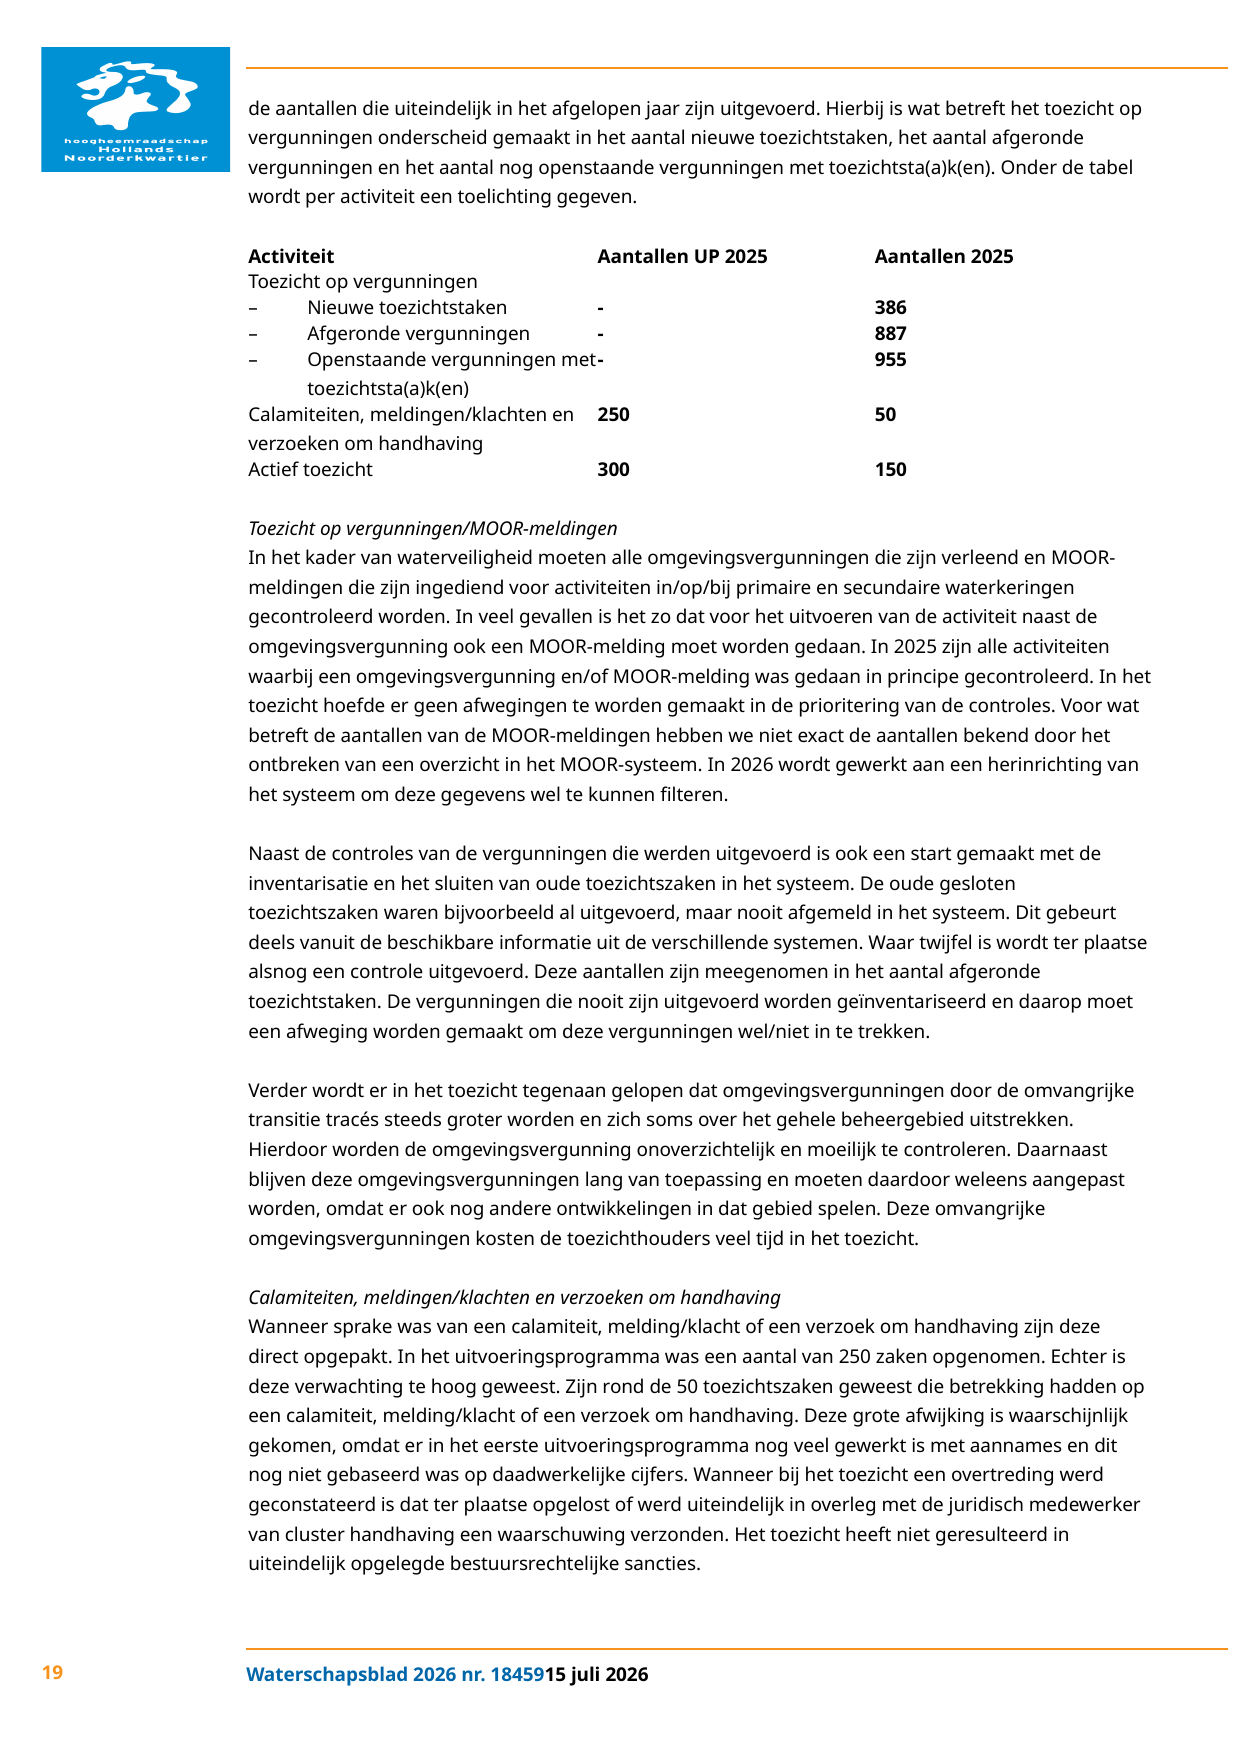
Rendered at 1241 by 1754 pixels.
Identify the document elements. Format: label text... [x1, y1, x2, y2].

table_cell - [598, 294, 874, 320]
table_cell Nieuwe toezichtstaken [248, 294, 597, 320]
text Wanneer sprake was van een calamiteit, melding/klacht of een verzoek om handhaving zijn deze direct opgepakt. In het uitvoeringsprogramma was een aantal van 250 zaken opgenomen. Echter is deze verwachting te hoog geweest. Zijn rond de 50 toezichtszaken geweest die betrekking hadden op een calamiteit, melding/klacht of een verzoek om handhaving. Deze grote afwijking is waarschijnlijk gekomen, omdat er in het eerste uitvoeringsprogramma nog veel gewerkt is met aannames en dit nog niet gebaseerd was op daadwerkelijke cijfers. Wanneer bij het toezicht een overtreding werd geconstateerd is dat ter plaatse opgelost of werd uiteindelijk in overleg met de juridisch medewerker van cluster handhaving een waarschuwing verzonden. Het toezicht heeft niet geresulteerd in uiteindelijk opgelegde bestuursrechtelijke sancties. [248, 1314, 1152, 1576]
text Verder wordt er in het toezicht tegenaan gelopen dat omgevingsvergunningen door de omvangrijke transitie tracés steeds groter worden en zich soms over het gehele beheergebied uitstrekken. Hierdoor worden de omgevingsvergunning onoverzichtelijk en moeilijk te controleren. Daarnaast blijven deze omgevingsvergunningen lang van toepassing en moeten daardoor weleens aangepast worden, omdat er ook nog andere ontwikkelingen in dat gebied spelen. Deze omvangrijke omgevingsvergunningen kosten de toezichthouders veel tijd in het toezicht. [248, 1077, 1152, 1251]
table_header Aantallen 2025 [875, 243, 1152, 268]
table_cell Afgeronde vergunningen [248, 320, 597, 346]
table_cell 386 [875, 294, 1152, 320]
text Toezicht op vergunningen/MOOR-meldingen [248, 515, 1152, 541]
table_header Aantallen UP 2025 [598, 243, 874, 268]
picture [78, 64, 122, 99]
text In het kader van waterveiligheid moeten alle omgevingsvergunningen die zijn verleend en MOOR- meldingen die zijn ingediend voor activiteiten in/op/bij primaire en secundaire waterkeringen gecontroleerd worden. In veel gevallen is het zo dat voor het uitvoeren van de activiteit naast de omgevingsvergunning ook een MOOR-melding moet worden gedaan. In 2025 zijn alle activiteiten waarbij een omgevingsvergunning en/of MOOR-melding was gedaan in principe gecontroleerd. In het toezicht hoefde er geen afwegingen te worden gemaakt in de prioritering van de controles. Voor wat betreft de aantallen van de MOOR-meldingen hebben we niet exact de aantallen bekend door het ontbreken van een overzicht in het MOOR-systeem. In 2026 wordt gewerkt aan een herinrichting van het systeem om deze gegevens wel te kunnen filteren. [248, 544, 1152, 807]
picture [129, 76, 144, 82]
text Calamiteiten, meldingen/klachten en verzoeken om handhaving [248, 1284, 1152, 1310]
table_cell 955 [875, 346, 1152, 401]
table_cell Openstaande vergunningen met toezichtsta(a)k(en) [248, 346, 597, 401]
table_cell [875, 269, 1152, 294]
table_cell - [598, 346, 874, 401]
table_cell 250 [598, 401, 874, 456]
table_cell Toezicht op vergunningen [248, 269, 597, 294]
table_header Activiteit [248, 243, 597, 268]
table_cell - [598, 320, 874, 346]
table_cell 887 [875, 320, 1152, 346]
picture [88, 87, 157, 130]
text de aantallen die uiteindelijk in het afgelopen jaar zijn uitgevoerd. Hierbij is wat betreft het toezicht op vergunningen onderscheid gemaakt in het aantal nieuwe toezichtstaken, het aantal afgeronde vergunningen en het aantal nog openstaande vergunningen met toezichtsta(a)k(en). Onder de tabel wordt per activiteit een toelichting gegeven. [248, 95, 1152, 209]
table_cell [598, 269, 874, 294]
table_cell 150 [875, 456, 1152, 482]
picture [118, 62, 197, 112]
table_cell 300 [598, 456, 874, 482]
table_cell Calamiteiten, meldingen/klachten en verzoeken om handhaving [248, 401, 597, 456]
text Naast de controles van de vergunningen die werden uitgevoerd is ook een start gemaakt met de inventarisatie en het sluiten van oude toezichtszaken in het systeem. De oude gesloten toezichtszaken waren bijvoorbeeld al uitgevoerd, maar nooit afgemeld in het systeem. Dit gebeurt deels vanuit de beschikbare informatie uit de verschillende systemen. Waar twijfel is wordt ter plaatse alsnog een controle uitgevoerd. Deze aantallen zijn meegenomen in het aantal afgeronde toezichtstaken. De vergunningen die nooit zijn uitgevoerd worden geïnventariseerd en daarop moet een afweging worden gemaakt om deze vergunningen wel/niet in te trekken. [248, 840, 1152, 1043]
table_cell Actief toezicht [248, 456, 597, 482]
table_cell 50 [875, 401, 1152, 456]
